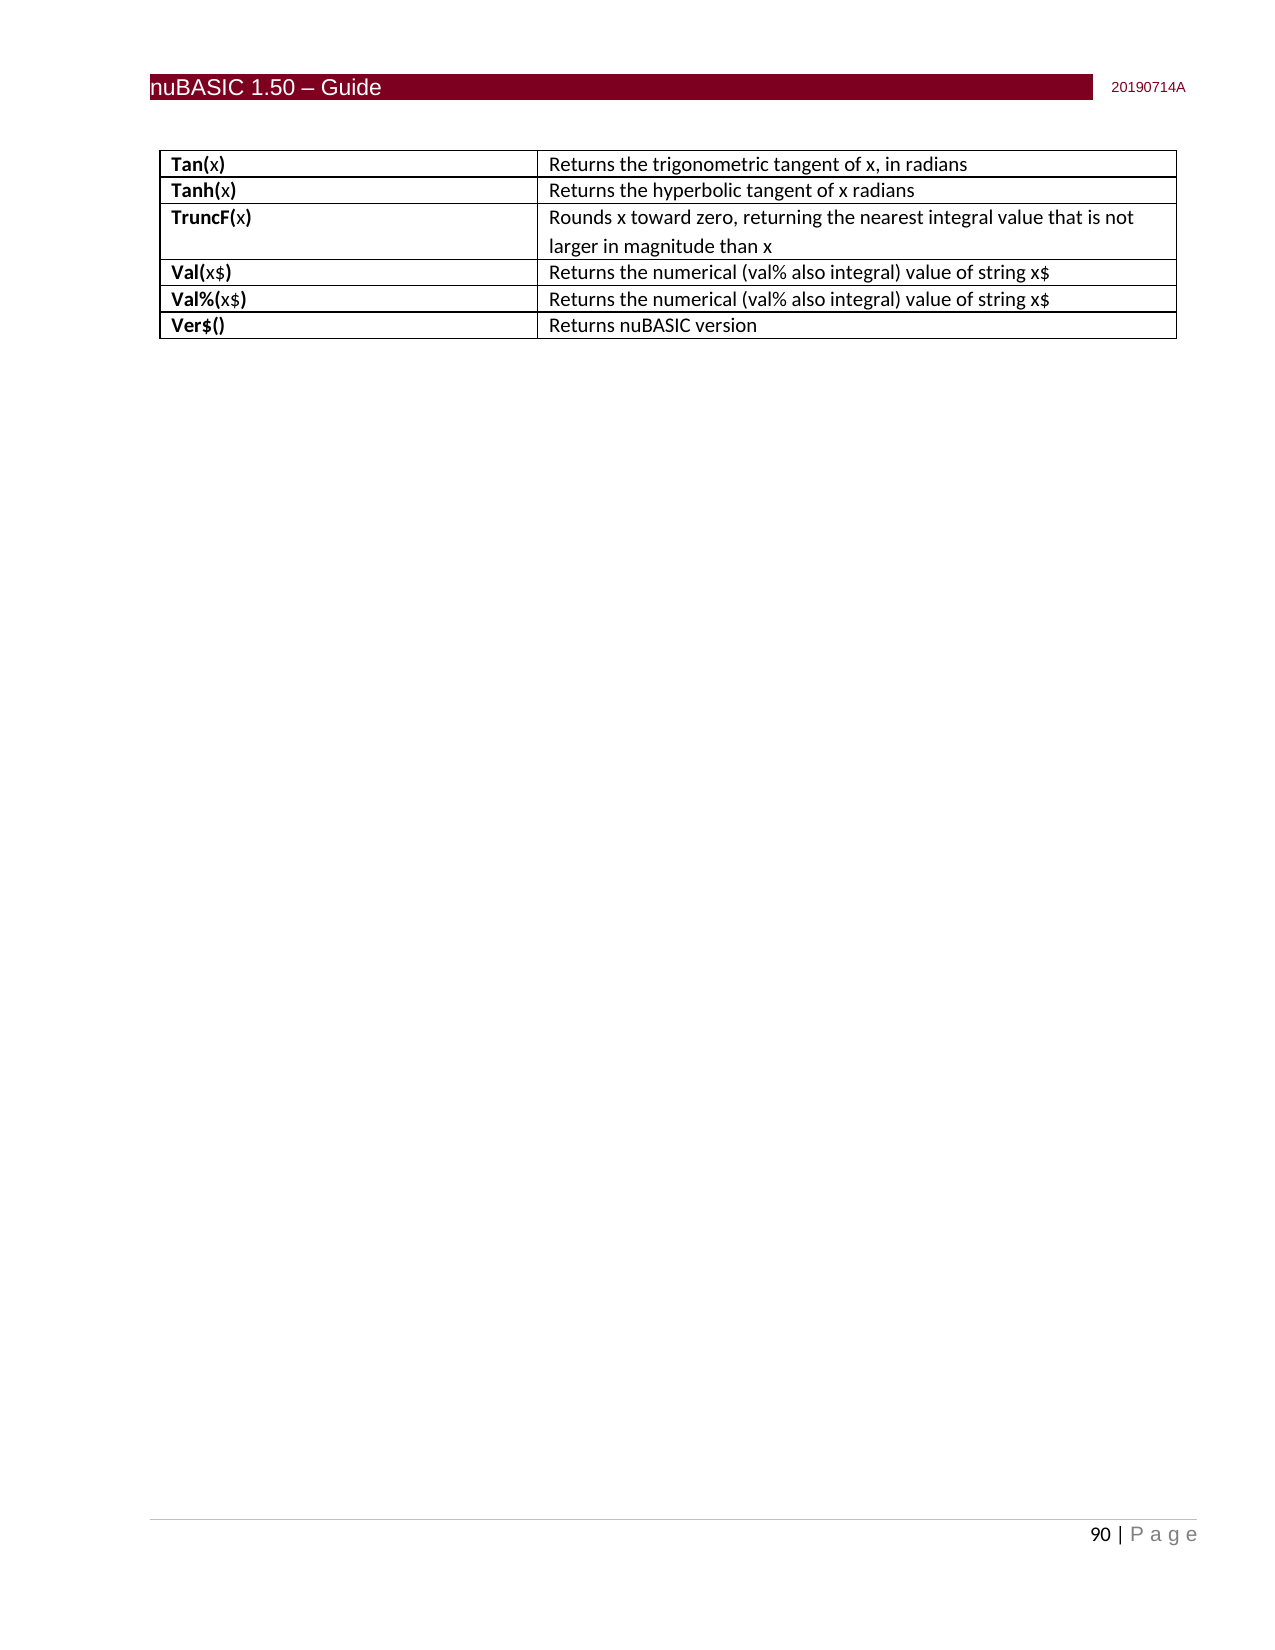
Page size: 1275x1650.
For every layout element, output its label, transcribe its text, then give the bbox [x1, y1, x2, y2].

table_cell Rounds x toward zero, returning the nearest integral value that is not larger in magnitude than x [538, 204, 1176, 258]
table_cell Tanh(x) [161, 178, 537, 203]
table_cell Returns nuBASIC version [538, 313, 1176, 338]
table_cell Ver$() [161, 313, 537, 338]
table_cell Val%(x$) [161, 286, 537, 311]
table_cell Returns the trigonometric tangent of x, in radians [538, 151, 1176, 176]
table_cell Returns the hyperbolic tangent of x radians [538, 178, 1176, 203]
table_cell TruncF(x) [161, 204, 537, 258]
table_cell Val(x$) [161, 260, 537, 285]
table_cell Returns the numerical (val% also integral) value of string x$ [538, 286, 1176, 311]
table_cell Returns the numerical (val% also integral) value of string x$ [538, 260, 1176, 285]
table_cell Tan(x) [161, 151, 537, 176]
